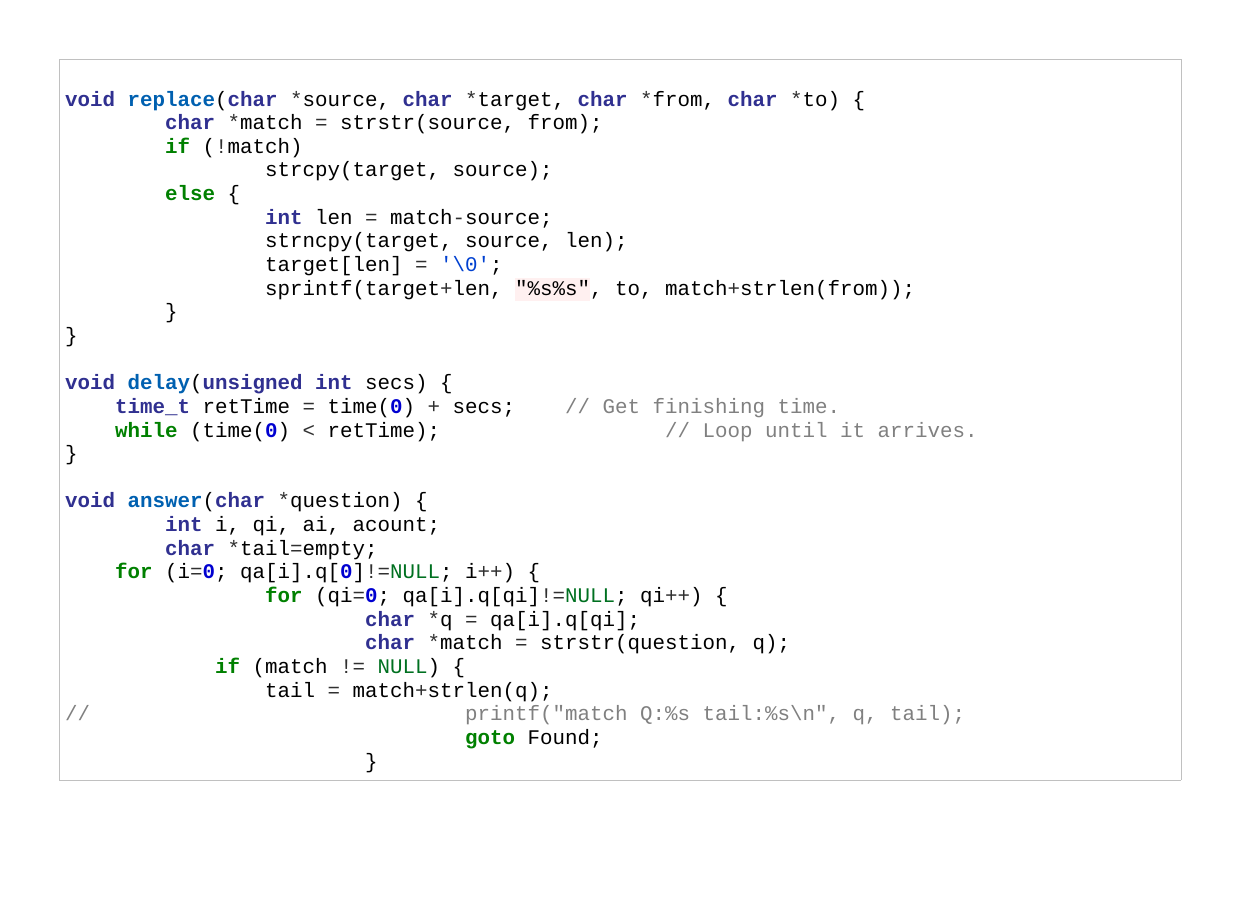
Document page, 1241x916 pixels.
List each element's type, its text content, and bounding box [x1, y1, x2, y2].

table_header void replace(char *source, char *target, char *from, char *to) { char *match = strstr(source, from); if (!match) strcpy(target, source); else { int len = match-source; strncpy(target, source, len); target[len] = '\0'; sprintf(target+len, "%s%s", to, match+strlen(from)); } } void delay(unsigned int secs) { time_t retTime = time(0) + secs; // Get finishing time. while (time(0) < retTime); // Loop until it arrives. } void answer(char *question) { int i, qi, ai, acount; char *tail=empty; for (i=0; qa[i].q[0]!=NULL; i++) { for (qi=0; qa[i].q[qi]!=NULL; qi++) { char *q = qa[i].q[qi]; char *match = strstr(question, q); if (match != NULL) { tail = match+strlen(q); // printf("match Q:%s tail:%s\n", q, tail); goto Found; } [60, 60, 1181, 780]
